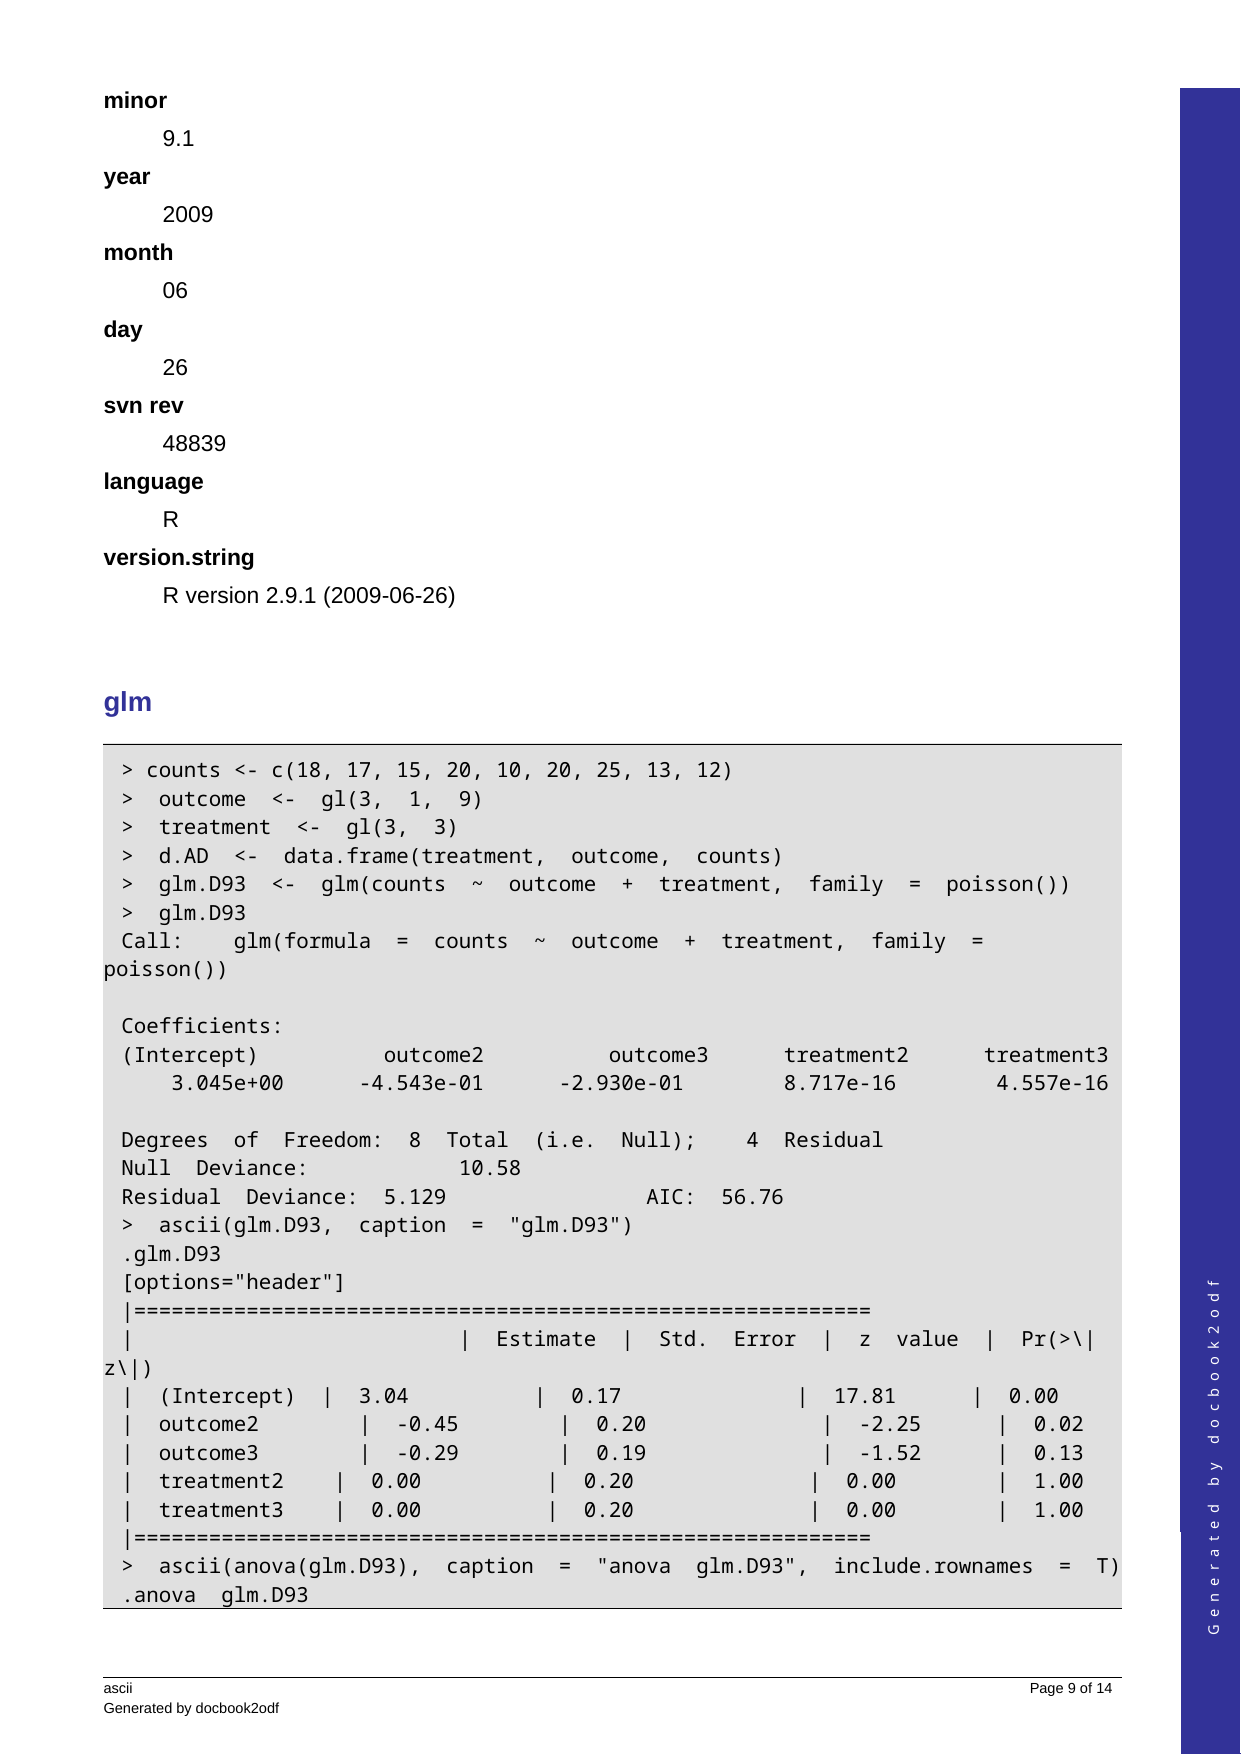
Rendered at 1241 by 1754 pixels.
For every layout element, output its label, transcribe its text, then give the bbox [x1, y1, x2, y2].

text |=========================================================== [103, 1296, 1122, 1324]
subtitle glm [103, 686, 1122, 717]
text > d.AD <- data.frame(treatment, outcome, counts) [103, 841, 1122, 869]
text [options="header"] [103, 1267, 1122, 1296]
text > counts <- c(18, 17, 15, 20, 10, 20, 25, 13, 12) [103, 745, 1122, 784]
text language [103, 468, 1122, 494]
text Degrees of Freedom: 8 Total (i.e. Null); 4 Residual [103, 1125, 1122, 1153]
text svn rev [103, 392, 1122, 418]
text 2009 [162, 201, 1122, 227]
text | treatment2 | 0.00 | 0.20 | 0.00 | 1.00 [103, 1466, 1122, 1495]
text > outcome <- gl(3, 1, 9) [103, 784, 1122, 812]
text day [103, 316, 1122, 342]
text 48839 [162, 430, 1122, 456]
text > ascii(glm.D93, caption = "glm.D93") [103, 1210, 1122, 1239]
text | | Estimate | Std. Error | z value | Pr(>\|z\|) [103, 1324, 1122, 1381]
text | (Intercept) | 3.04 | 0.17 | 17.81 | 0.00 [103, 1381, 1122, 1409]
text |=========================================================== [103, 1523, 1122, 1552]
text Coefficients: [103, 1011, 1122, 1040]
text minor [103, 87, 1122, 113]
text Call: glm(formula = counts ~ outcome + treatment, family = poisson()) [103, 926, 1122, 983]
text R [162, 506, 1122, 532]
text > glm.D93 [103, 898, 1122, 926]
text > ascii(anova(glm.D93), caption = "anova glm.D93", include.rownames = T) [103, 1552, 1122, 1580]
text 9.1 [162, 125, 1122, 151]
text Null Deviance: 10.58 [103, 1153, 1122, 1182]
text 26 [162, 354, 1122, 380]
text R version 2.9.1 (2009-06-26) [162, 582, 1122, 609]
text version.string [103, 544, 1122, 571]
text (Intercept) outcome2 outcome3 treatment2 treatment3 [103, 1040, 1122, 1068]
text > treatment <- gl(3, 3) [103, 812, 1122, 841]
text year [103, 163, 1122, 189]
text Residual Deviance: 5.129 AIC: 56.76 [103, 1182, 1122, 1210]
text month [103, 239, 1122, 266]
text 06 [162, 277, 1122, 304]
text | outcome2 | -0.45 | 0.20 | -2.25 | 0.02 [103, 1409, 1122, 1438]
text 3.045e+00 -4.543e-01 -2.930e-01 8.717e-16 4.557e-16 [103, 1068, 1122, 1097]
text > glm.D93 <- glm(counts ~ outcome + treatment, family = poisson()) [103, 869, 1122, 898]
text | outcome3 | -0.29 | 0.19 | -1.52 | 0.13 [103, 1438, 1122, 1466]
text .glm.D93 [103, 1239, 1122, 1267]
text .anova glm.D93 [103, 1580, 1122, 1608]
text | treatment3 | 0.00 | 0.20 | 0.00 | 1.00 [103, 1495, 1122, 1523]
